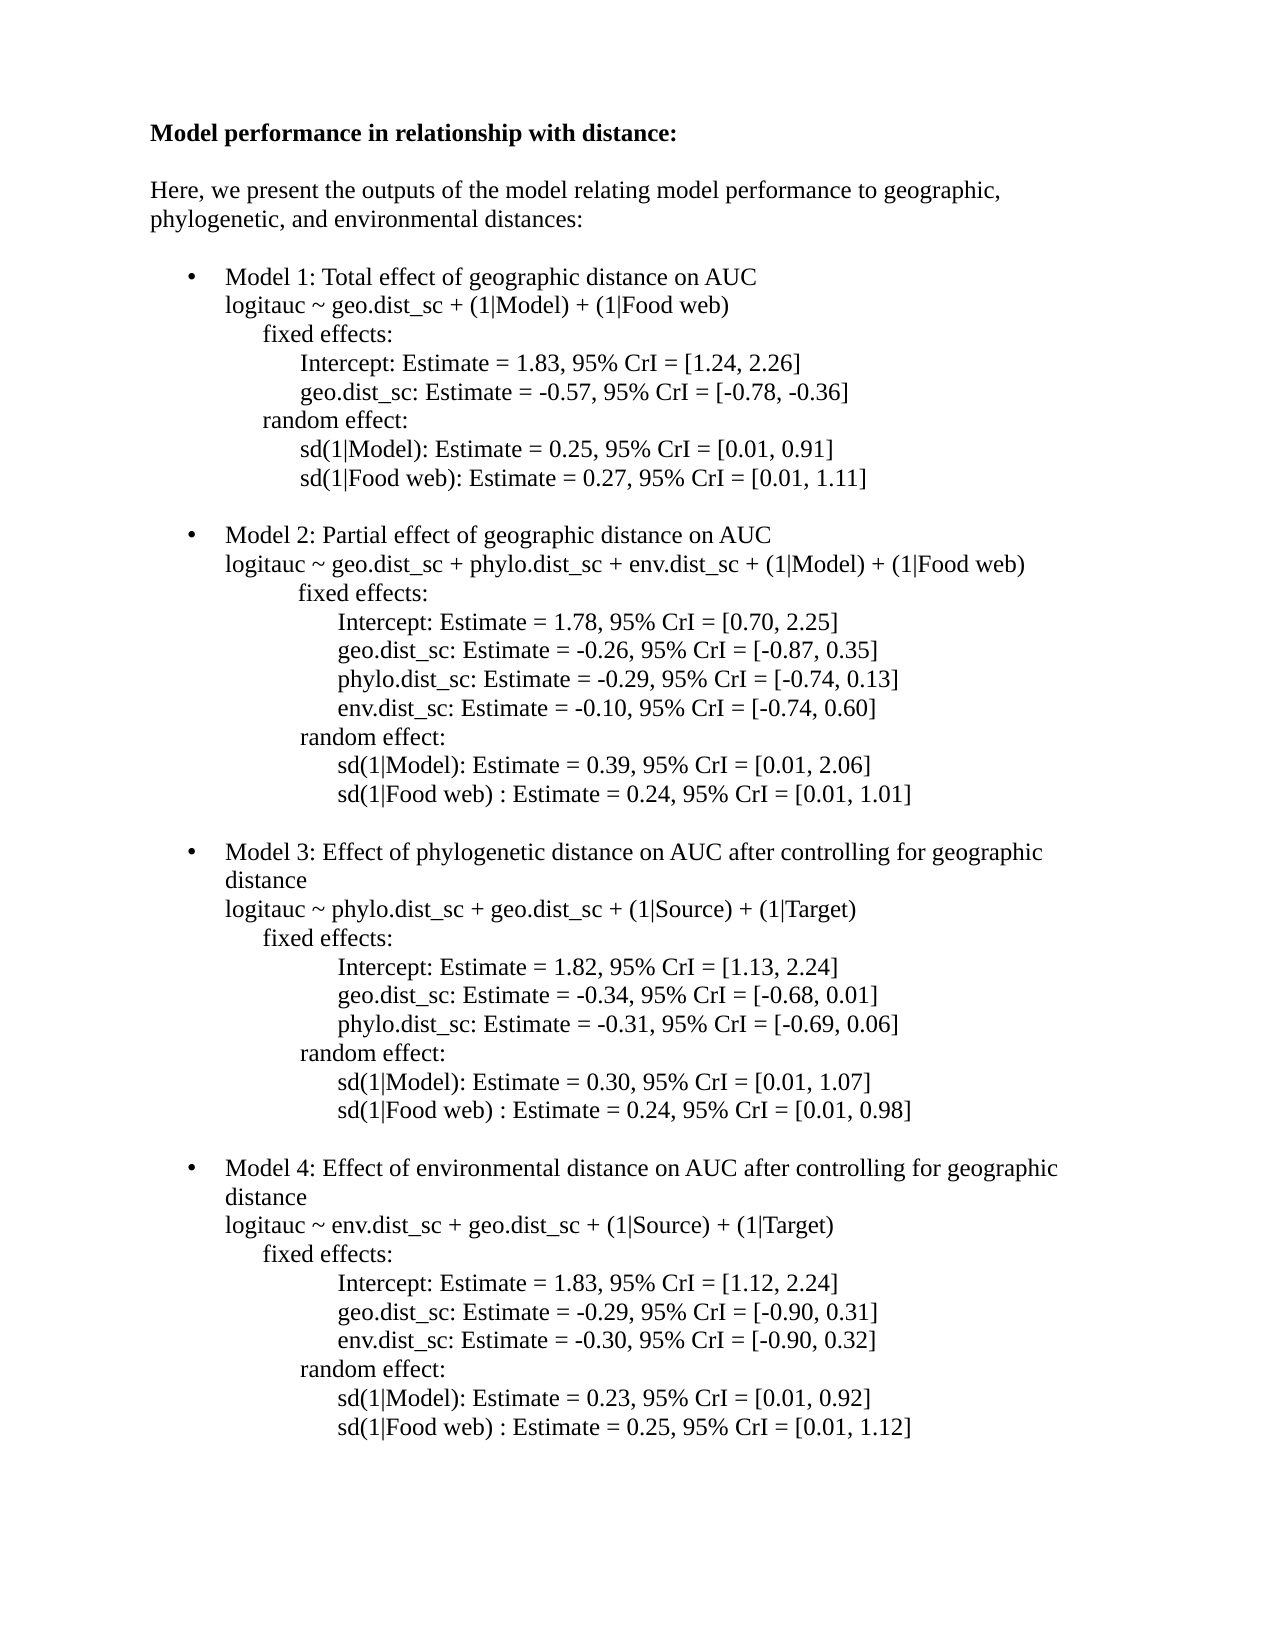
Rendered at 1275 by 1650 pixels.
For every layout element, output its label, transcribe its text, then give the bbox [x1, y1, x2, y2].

list sd(1|Model): Estimate = 0.30, 95% CrI = [0.01, 1.07] [300, 1067, 1125, 1096]
list env.dist_sc: Estimate = -0.30, 95% CrI = [-0.90, 0.32] [300, 1326, 1125, 1354]
list logitauc ~ geo.dist_sc + (1|Model) + (1|Food web) [187, 291, 1125, 319]
list random effect: [262, 1038, 1125, 1067]
text Model performance in relationship with distance: [150, 118, 1125, 147]
text Here, we present the outputs of the model relating model performance to geographic, phylogenetic, and environmental distances: [150, 176, 1125, 233]
list sd(1|Food web) : Estimate = 0.24, 95% CrI = [0.01, 1.01] [300, 779, 1125, 808]
list geo.dist_sc: Estimate = -0.29, 95% CrI = [-0.90, 0.31] [300, 1297, 1125, 1326]
list fixed effects: [225, 319, 1125, 348]
list Intercept: Estimate = 1.82, 95% CrI = [1.13, 2.24] [300, 952, 1125, 981]
list Model 2: Partial effect of geographic distance on AUC [187, 521, 1125, 549]
list sd(1|Food web) : Estimate = 0.24, 95% CrI = [0.01, 0.98] [300, 1096, 1125, 1124]
list random effect: [262, 722, 1125, 751]
list Intercept: Estimate = 1.78, 95% CrI = [0.70, 2.25] [300, 607, 1125, 636]
list fixed effects: [225, 923, 1125, 952]
list logitauc ~ geo.dist_sc + phylo.dist_sc + env.dist_sc + (1|Model) + (1|Food web) [187, 549, 1125, 578]
list geo.dist_sc: Estimate = -0.26, 95% CrI = [-0.87, 0.35] [300, 636, 1125, 664]
list phylo.dist_sc: Estimate = -0.31, 95% CrI = [-0.69, 0.06] [300, 1009, 1125, 1038]
list Intercept: Estimate = 1.83, 95% CrI = [1.24, 2.26] [262, 348, 1125, 377]
list phylo.dist_sc: Estimate = -0.29, 95% CrI = [-0.74, 0.13] [300, 664, 1125, 693]
text fixed effects: [150, 578, 1125, 607]
list random effect: [262, 1354, 1125, 1383]
list sd(1|Model): Estimate = 0.23, 95% CrI = [0.01, 0.92] [300, 1383, 1125, 1412]
list sd(1|Food web): Estimate = 0.27, 95% CrI = [0.01, 1.11] [262, 463, 1125, 492]
list random effect: [225, 406, 1125, 434]
list Intercept: Estimate = 1.83, 95% CrI = [1.12, 2.24] [300, 1268, 1125, 1297]
list sd(1|Food web) : Estimate = 0.25, 95% CrI = [0.01, 1.12] [300, 1412, 1125, 1441]
list logitauc ~ env.dist_sc + geo.dist_sc + (1|Source) + (1|Target) [187, 1211, 1125, 1239]
list Model 1: Total effect of geographic distance on AUC [187, 262, 1125, 291]
list Model 4: Effect of environmental distance on AUC after controlling for geographic distance [187, 1153, 1125, 1211]
list logitauc ~ phylo.dist_sc + geo.dist_sc + (1|Source) + (1|Target) [187, 894, 1125, 923]
list sd(1|Model): Estimate = 0.39, 95% CrI = [0.01, 2.06] [300, 751, 1125, 779]
list env.dist_sc: Estimate = -0.10, 95% CrI = [-0.74, 0.60] [300, 693, 1125, 722]
list geo.dist_sc: Estimate = -0.34, 95% CrI = [-0.68, 0.01] [300, 981, 1125, 1009]
list fixed effects: [225, 1239, 1125, 1268]
list geo.dist_sc: Estimate = -0.57, 95% CrI = [-0.78, -0.36] [262, 377, 1125, 406]
list Model 3: Effect of phylogenetic distance on AUC after controlling for geographic distance [187, 837, 1125, 894]
list sd(1|Model): Estimate = 0.25, 95% CrI = [0.01, 0.91] [262, 434, 1125, 463]
